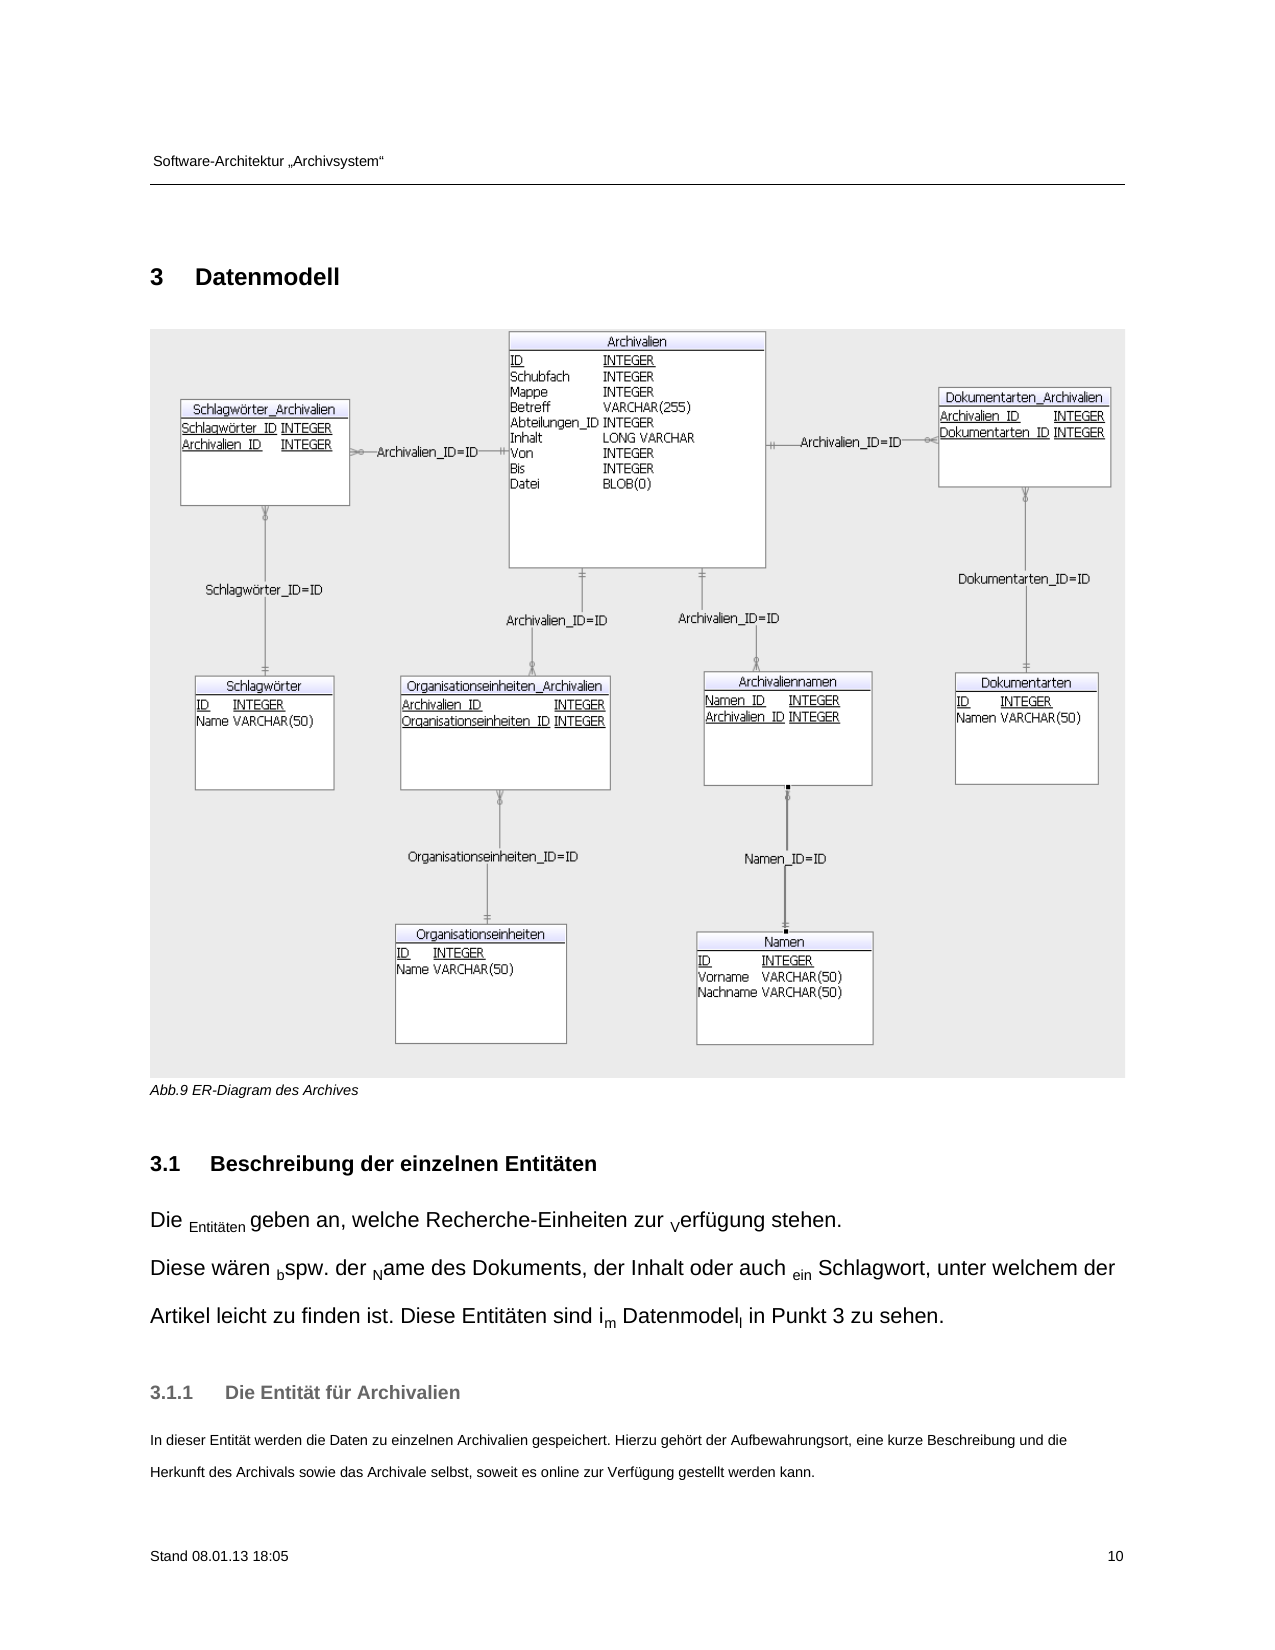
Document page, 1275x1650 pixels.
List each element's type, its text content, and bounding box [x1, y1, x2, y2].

text Diese wären bspw. der Name des Dokuments, der Inhalt oder auch ein Schlagwort, unter welchem der Artikel leicht zu finden ist. Diese Entitäten sind im Datenmodell in Punkt 3 zu sehen. [150, 1256, 1125, 1346]
text In dieser Entität werden die Daten zu einzelnen Archivalien gespeichert. Hierzu gehört der Aufbewahrungsort, eine kurze Beschreibung und die Herkunft des Archivals sowie das Archivale selbst, soweit es online zur Verfügung gestellt werden kann. [150, 1433, 1125, 1493]
picture [150, 329, 1125, 1078]
subtitle Die Entität für Archivalien [150, 1382, 1125, 1419]
text Die Entitäten geben an, welche Recherche-Einheiten zur Verfügung stehen. [150, 1208, 1125, 1250]
subtitle Datenmodell [150, 263, 1125, 310]
subtitle Beschreibung der einzelnen Entitäten [150, 1152, 1125, 1193]
text Abb.9 ER-Diagram des Archives [150, 1082, 1125, 1110]
